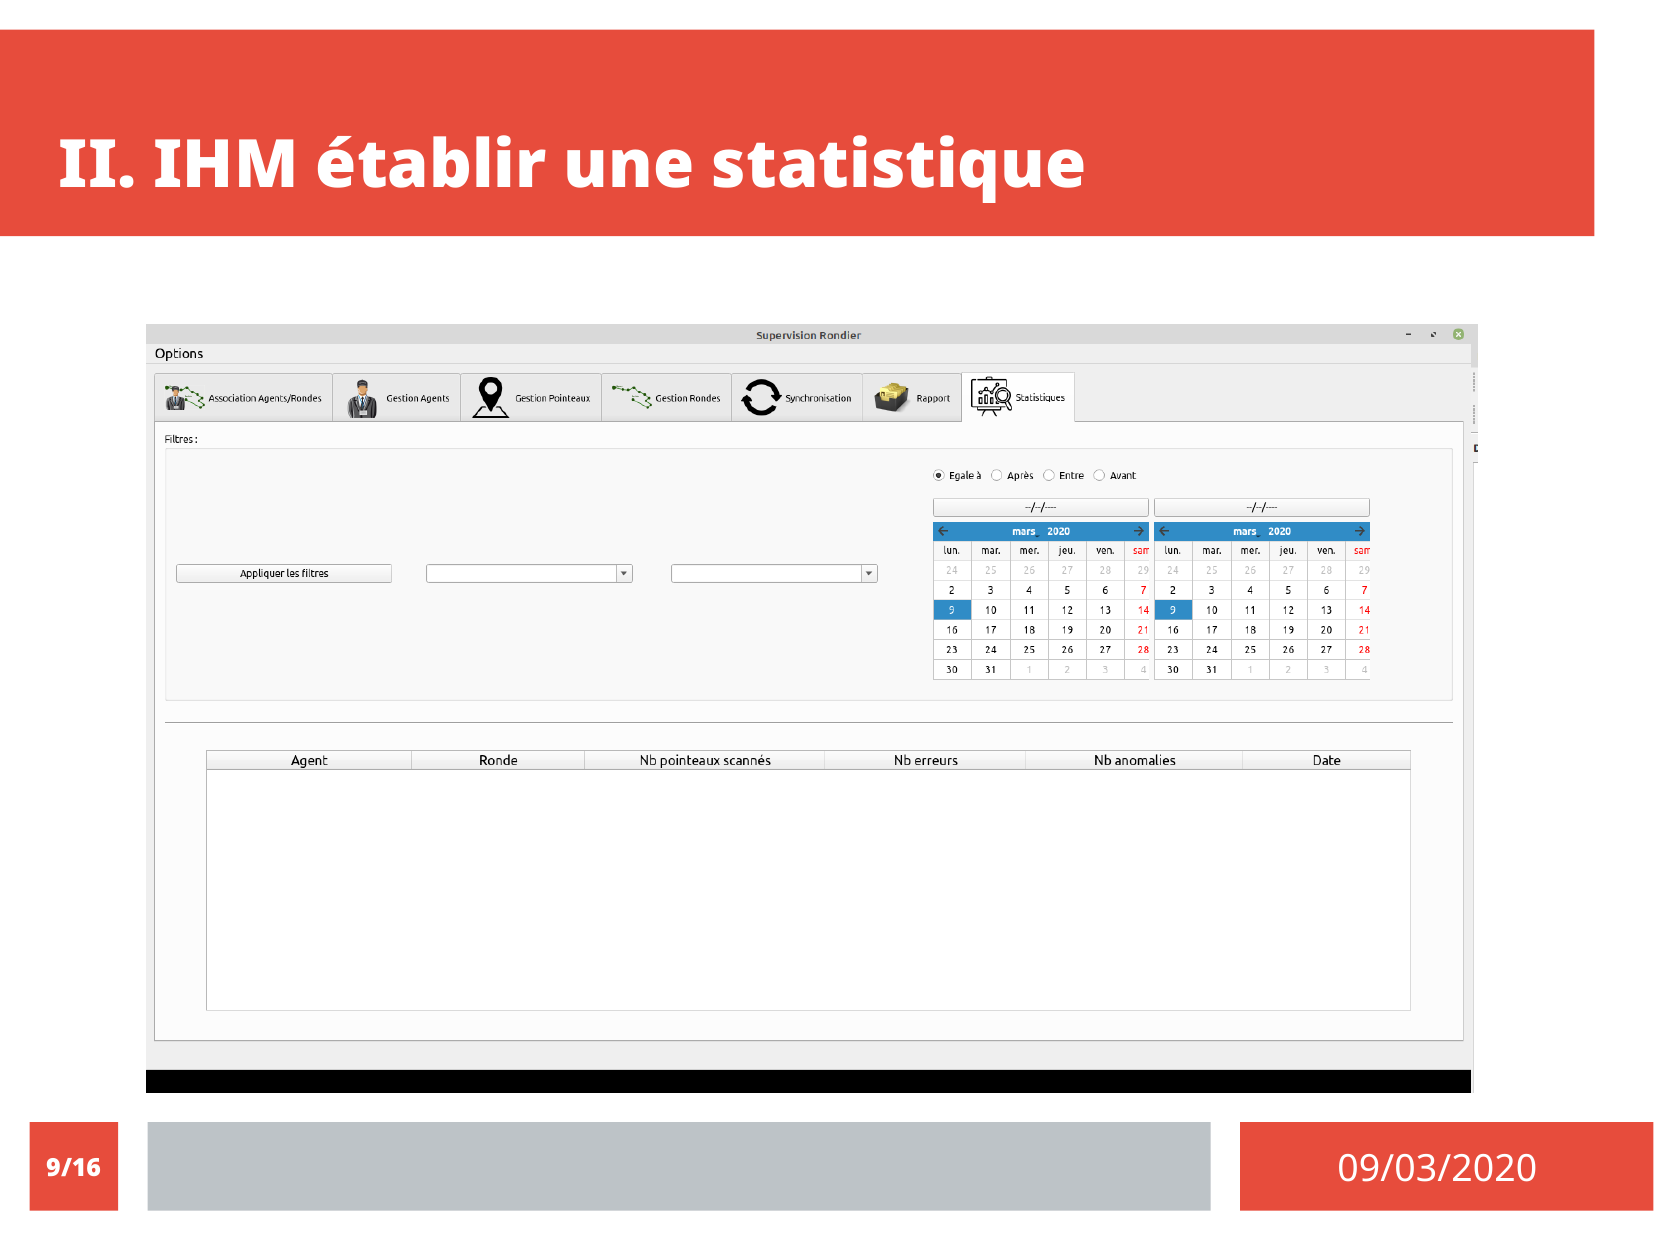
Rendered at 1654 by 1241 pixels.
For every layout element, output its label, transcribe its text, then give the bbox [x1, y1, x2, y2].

picture [146, 324, 1478, 1093]
title II. IHM établir une statistique [59, 59, 1595, 207]
